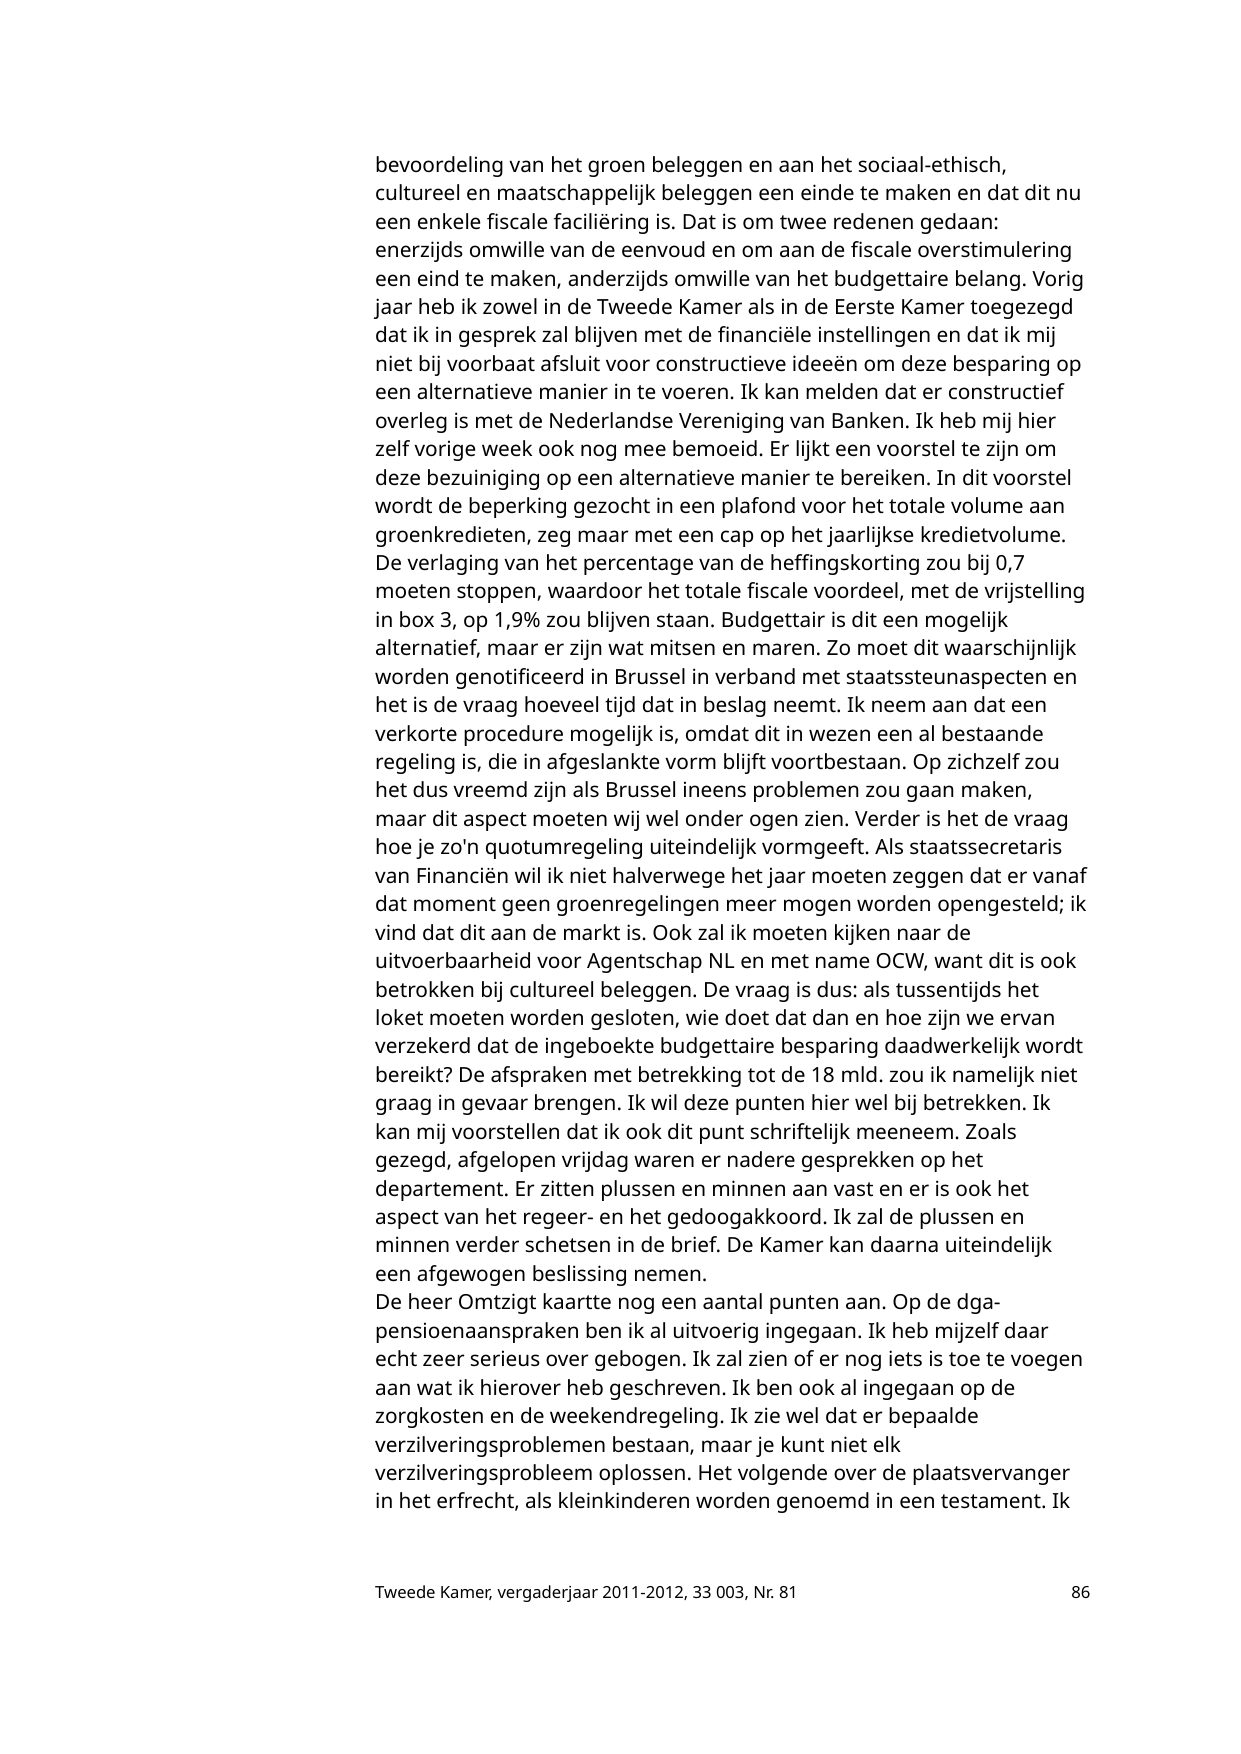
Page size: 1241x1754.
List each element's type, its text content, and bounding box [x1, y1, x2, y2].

text De heer Omtzigt kaartte nog een aantal punten aan. Op de dga-pensioenaanspraken ben ik al uitvoerig ingegaan. Ik heb mijzelf daar echt zeer serieus over gebogen. Ik zal zien of er nog iets is toe te voegen aan wat ik hierover heb geschreven. Ik ben ook al ingegaan op de zorgkosten en de weekendregeling. Ik zie wel dat er bepaalde verzilveringsproblemen bestaan, maar je kunt niet elk verzilveringsprobleem oplossen. Het volgende over de plaatsvervanger in het erfrecht, als kleinkinderen worden genoemd in een testament. Ik [375, 1287, 1090, 1515]
text bevoordeling van het groen beleggen en aan het sociaal-ethisch, cultureel en maatschappelijk beleggen een einde te maken en dat dit nu een enkele fiscale faciliëring is. Dat is om twee redenen gedaan: enerzijds omwille van de eenvoud en om aan de fiscale overstimulering een eind te maken, anderzijds omwille van het budgettaire belang. Vorig jaar heb ik zowel in de Tweede Kamer als in de Eerste Kamer toegezegd dat ik in gesprek zal blijven met de financiële instellingen en dat ik mij niet bij voorbaat afsluit voor constructieve ideeën om deze besparing op een alternatieve manier in te voeren. Ik kan melden dat er constructief overleg is met de Nederlandse Vereniging van Banken. Ik heb mij hier zelf vorige week ook nog mee bemoeid. Er lijkt een voorstel te zijn om deze bezuiniging op een alternatieve manier te bereiken. In dit voorstel wordt de beperking gezocht in een plafond voor het totale volume aan groenkredieten, zeg maar met een cap op het jaarlijkse kredietvolume. De verlaging van het percentage van de heffingskorting zou bij 0,7 moeten stoppen, waardoor het totale fiscale voordeel, met de vrijstelling in box 3, op 1,9% zou blijven staan. Budgettair is dit een mogelijk alternatief, maar er zijn wat mitsen en maren. Zo moet dit waarschijnlijk worden genotificeerd in Brussel in verband met staatssteunaspecten en het is de vraag hoeveel tijd dat in beslag neemt. Ik neem aan dat een verkorte procedure mogelijk is, omdat dit in wezen een al bestaande regeling is, die in afgeslankte vorm blijft voortbestaan. Op zichzelf zou het dus vreemd zijn als Brussel ineens problemen zou gaan maken, maar dit aspect moeten wij wel onder ogen zien. Verder is het de vraag hoe je zo'n quotumregeling uiteindelijk vormgeeft. Als staatssecretaris van Financiën wil ik niet halverwege het jaar moeten zeggen dat er vanaf dat moment geen groenregelingen meer mogen worden opengesteld; ik vind dat dit aan de markt is. Ook zal ik moeten kijken naar de uitvoerbaarheid voor Agentschap NL en met name OCW, want dit is ook betrokken bij cultureel beleggen. De vraag is dus: als tussentijds het loket moeten worden gesloten, wie doet dat dan en hoe zijn we ervan verzekerd dat de ingeboekte budgettaire besparing daadwerkelijk wordt bereikt? De afspraken met betrekking tot de 18 mld. zou ik namelijk niet graag in gevaar brengen. Ik wil deze punten hier wel bij betrekken. Ik kan mij voorstellen dat ik ook dit punt schriftelijk meeneem. Zoals gezegd, afgelopen vrijdag waren er nadere gesprekken op het departement. Er zitten plussen en minnen aan vast en er is ook het aspect van het regeer- en het gedoogakkoord. Ik zal de plussen en minnen verder schetsen in de brief. De Kamer kan daarna uiteindelijk een afgewogen beslissing nemen. [375, 150, 1090, 1287]
